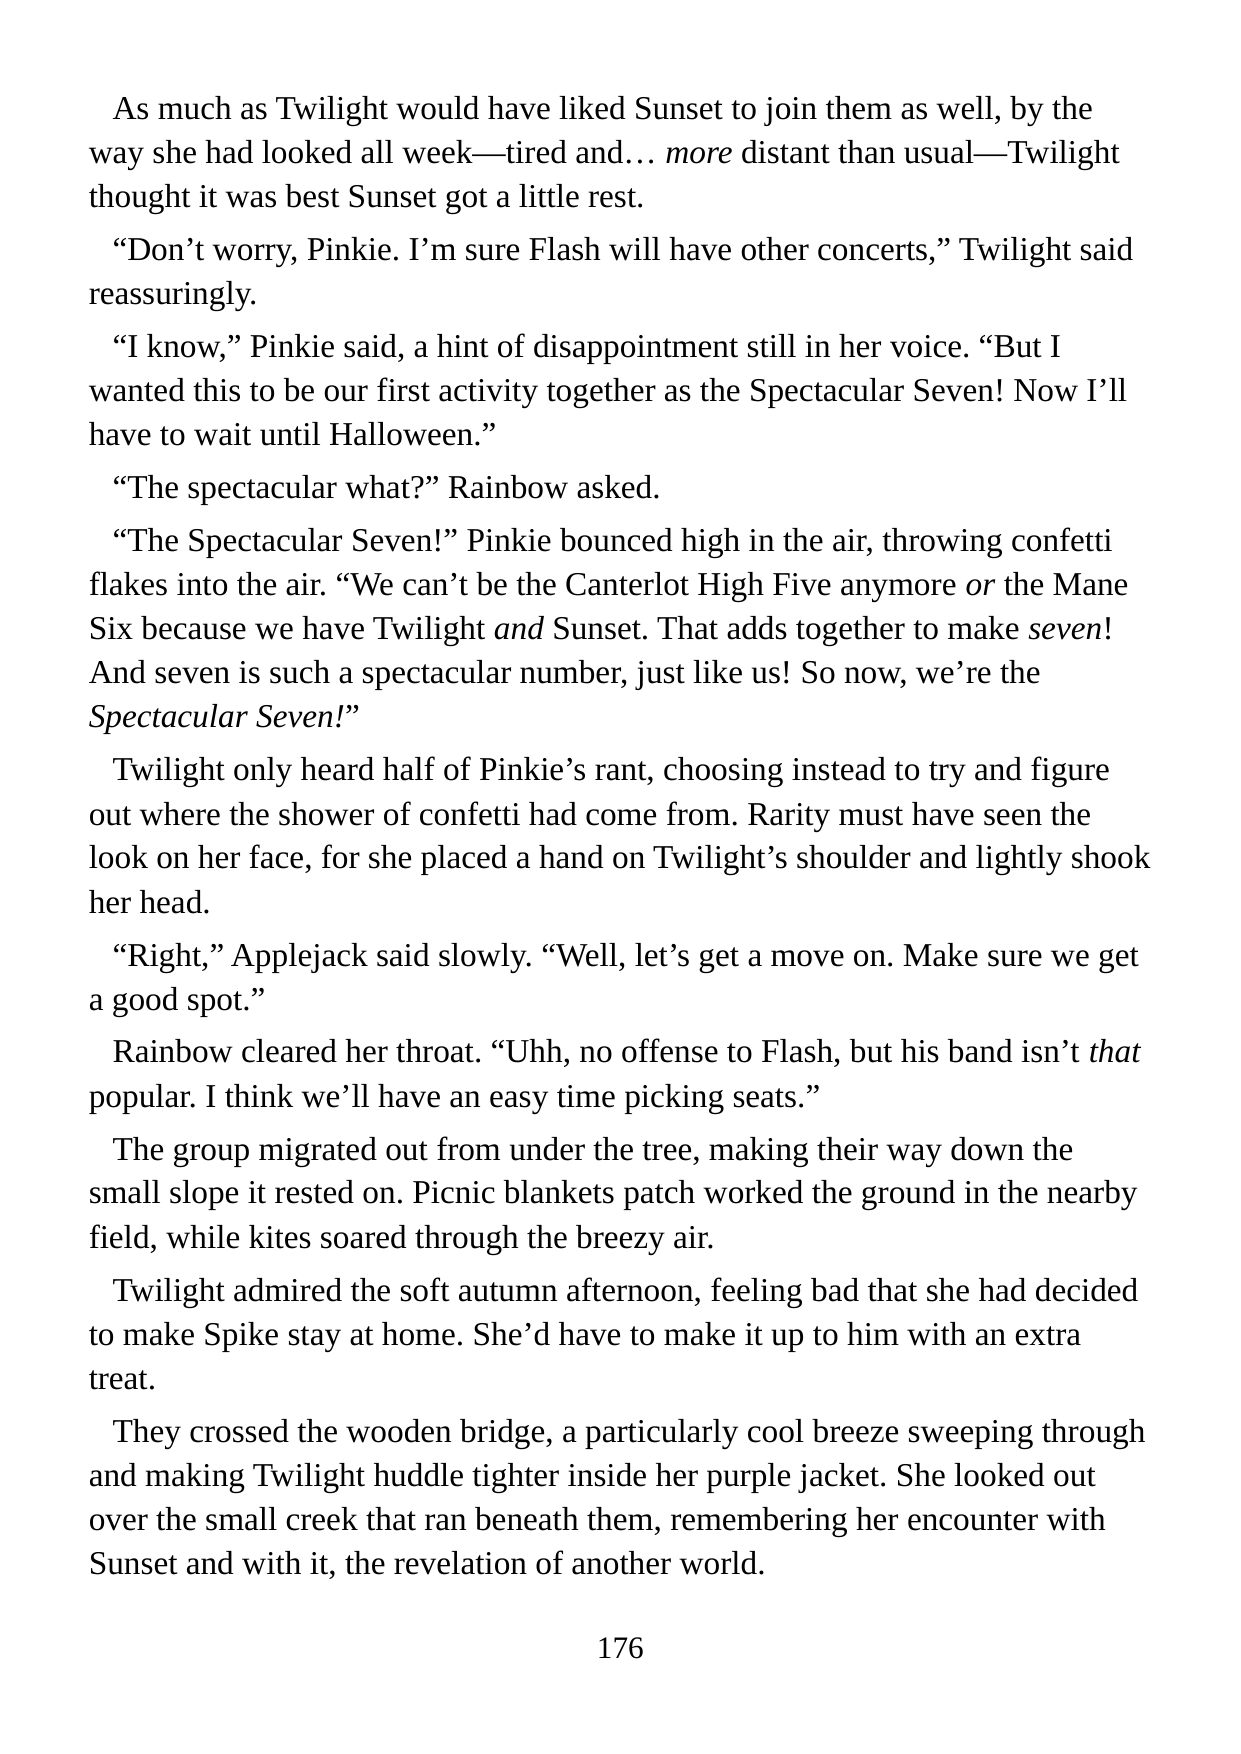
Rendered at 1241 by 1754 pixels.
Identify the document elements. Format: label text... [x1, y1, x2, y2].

text As much as Twilight would have liked Sunset to join them as well, by the way she had looked all week—tired and… more distant than usual—Twilight thought it was best Sunset got a little rest. [88, 88, 1152, 215]
text They crossed the wooden bridge, a particularly cool breeze sweeping through and making Twilight huddle tighter inside her purple jacket. She looked out over the small creek that ran beneath them, remembering her encounter with Sunset and with it, the revelation of another world. [88, 1411, 1152, 1581]
text “Right,” Applejack said slowly. “Well, let’s get a move on. Make sure we get a good spot.” [88, 935, 1152, 1017]
text Rainbow cleared her throat. “Uhh, no offense to Flash, but his band isn’t that popular. I think we’ll have an easy time picking seats.” [88, 1032, 1152, 1114]
text “The spectacular what?” Rainbow asked. [88, 468, 1152, 506]
text Twilight admired the soft autumn afternoon, feeling bad that she had decided to make Spike stay at home. She’d have to make it up to him with an extra treat. [88, 1270, 1152, 1396]
text The group migrated out from under the tree, making their way down the small slope it rested on. Picnic blankets patch worked the ground in the nearby field, while kites soared through the breezy air. [88, 1129, 1152, 1255]
text “Don’t worry, Pinkie. I’m sure Flash will have other concerts,” Twilight said reassuringly. [88, 229, 1152, 312]
text “The Spectacular Seven!” Pinkie bounced high in the air, throwing confetti flakes into the air. “We can’t be the Canterlot High Five anymore or the Mane Six because we have Twilight and Sunset. That adds together to make seven! And seven is such a spectacular number, just like us! So now, we’re the Spectacular Seven!” [88, 521, 1152, 735]
text Twilight only heard half of Pinkie’s rant, choosing instead to try and figure out where the shower of confetti had come from. Rarity must have seen the look on her face, for she placed a hand on Twilight’s shoulder and lightly shook her head. [88, 750, 1152, 920]
text “I know,” Pinkie said, a hint of disappointment still in her voice. “But I wanted this to be our first activity together as the Spectacular Seven! Now I’ll have to wait until Halloween.” [88, 327, 1152, 453]
